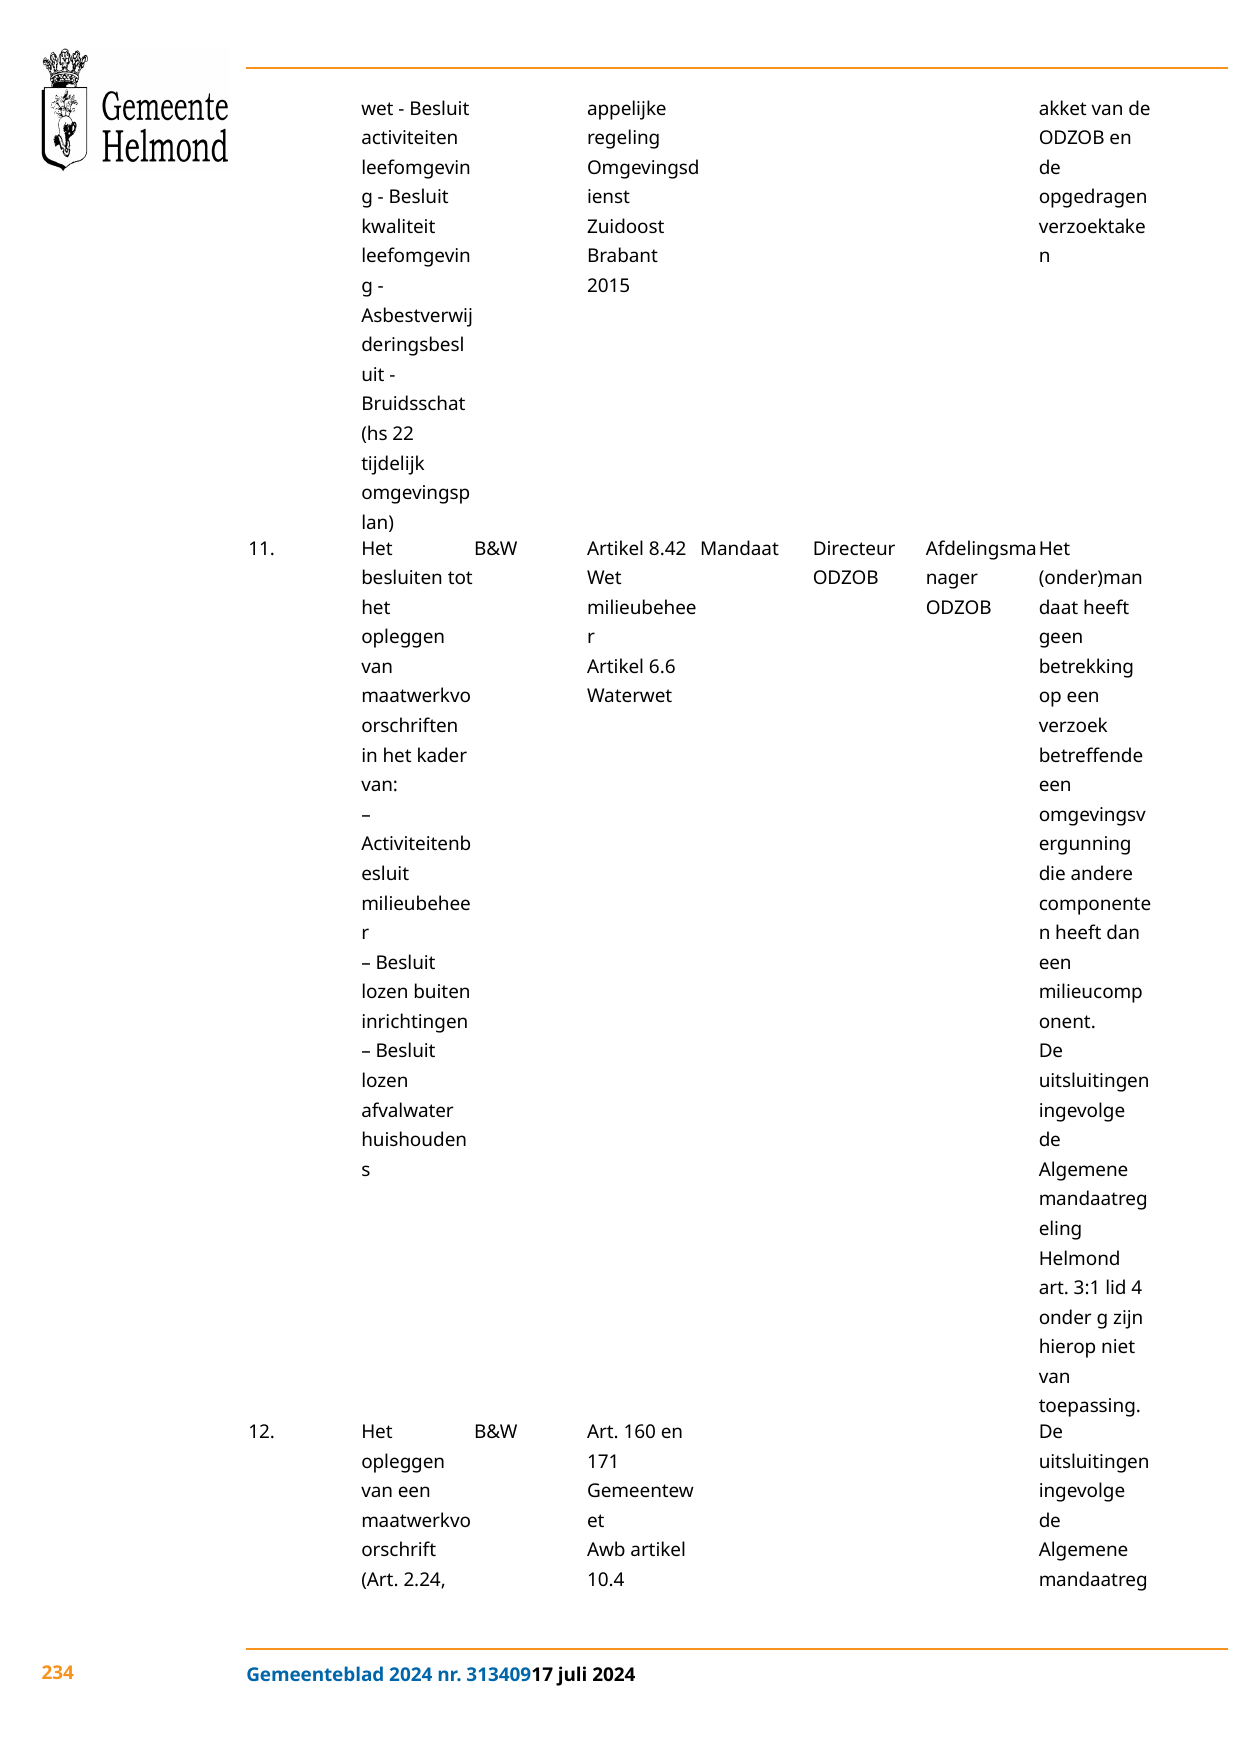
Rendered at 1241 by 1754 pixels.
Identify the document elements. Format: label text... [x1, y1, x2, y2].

table_cell Mandaat [700, 535, 813, 1418]
table_cell [700, 1418, 813, 1592]
table_cell B&W [474, 535, 587, 1418]
table_cell akket van de ODZOB en de opgedragen verzoektaken [1039, 95, 1152, 535]
table_cell B&W [474, 1418, 587, 1592]
table_cell [813, 95, 926, 535]
table_cell Het (onder)mandaat heeft geen betrekking op een verzoek betreffende een omgevingsvergunning die andere componenten heeft dan een milieucomponent. De uitsluitingen ingevolge de Algemene mandaatregeling Helmond art. 3:1 lid 4 onder g zijn hierop niet van toepassing. [1039, 535, 1152, 1418]
table_cell Het opleggen van een maatwerkvoorschrift (Art. 2.24, [361, 1418, 474, 1592]
table_cell [813, 1418, 926, 1592]
table_cell wet - Besluit activiteiten leefomgeving - Besluit kwaliteit leefomgeving - Asbestverwijderingsbesluit - Bruidsschat (hs 22 tijdelijk omgevingsplan) [361, 95, 474, 535]
table_cell De uitsluitingen ingevolge de Algemene mandaatreg [1039, 1418, 1152, 1592]
table_cell Afdelingsmanager ODZOB [926, 535, 1038, 1418]
table_cell [926, 95, 1038, 535]
table_cell 11. [248, 535, 361, 1418]
table_cell Artikel 8.42 Wet milieubeheer Artikel 6.6 Waterwet [587, 535, 700, 1418]
table_cell [248, 95, 361, 535]
table_cell 12. [248, 1418, 361, 1592]
table_cell Directeur ODZOB [813, 535, 926, 1418]
table_cell appelijke regeling Omgevingsdienst Zuidoost Brabant 2015 [587, 95, 700, 535]
picture [41, 47, 231, 172]
table_cell Het besluiten tot het opleggen van maatwerkvoorschriften in het kader van: – Activiteitenbesluit milieubeheer – Besluit lozen buiten inrichtingen – Besluit lozen afvalwater huishoudens [361, 535, 474, 1418]
table_cell [474, 95, 587, 535]
table_cell Art. 160 en 171 Gemeentewet Awb artikel 10.4 [587, 1418, 700, 1592]
table_cell [700, 95, 813, 535]
table_cell [926, 1418, 1038, 1592]
